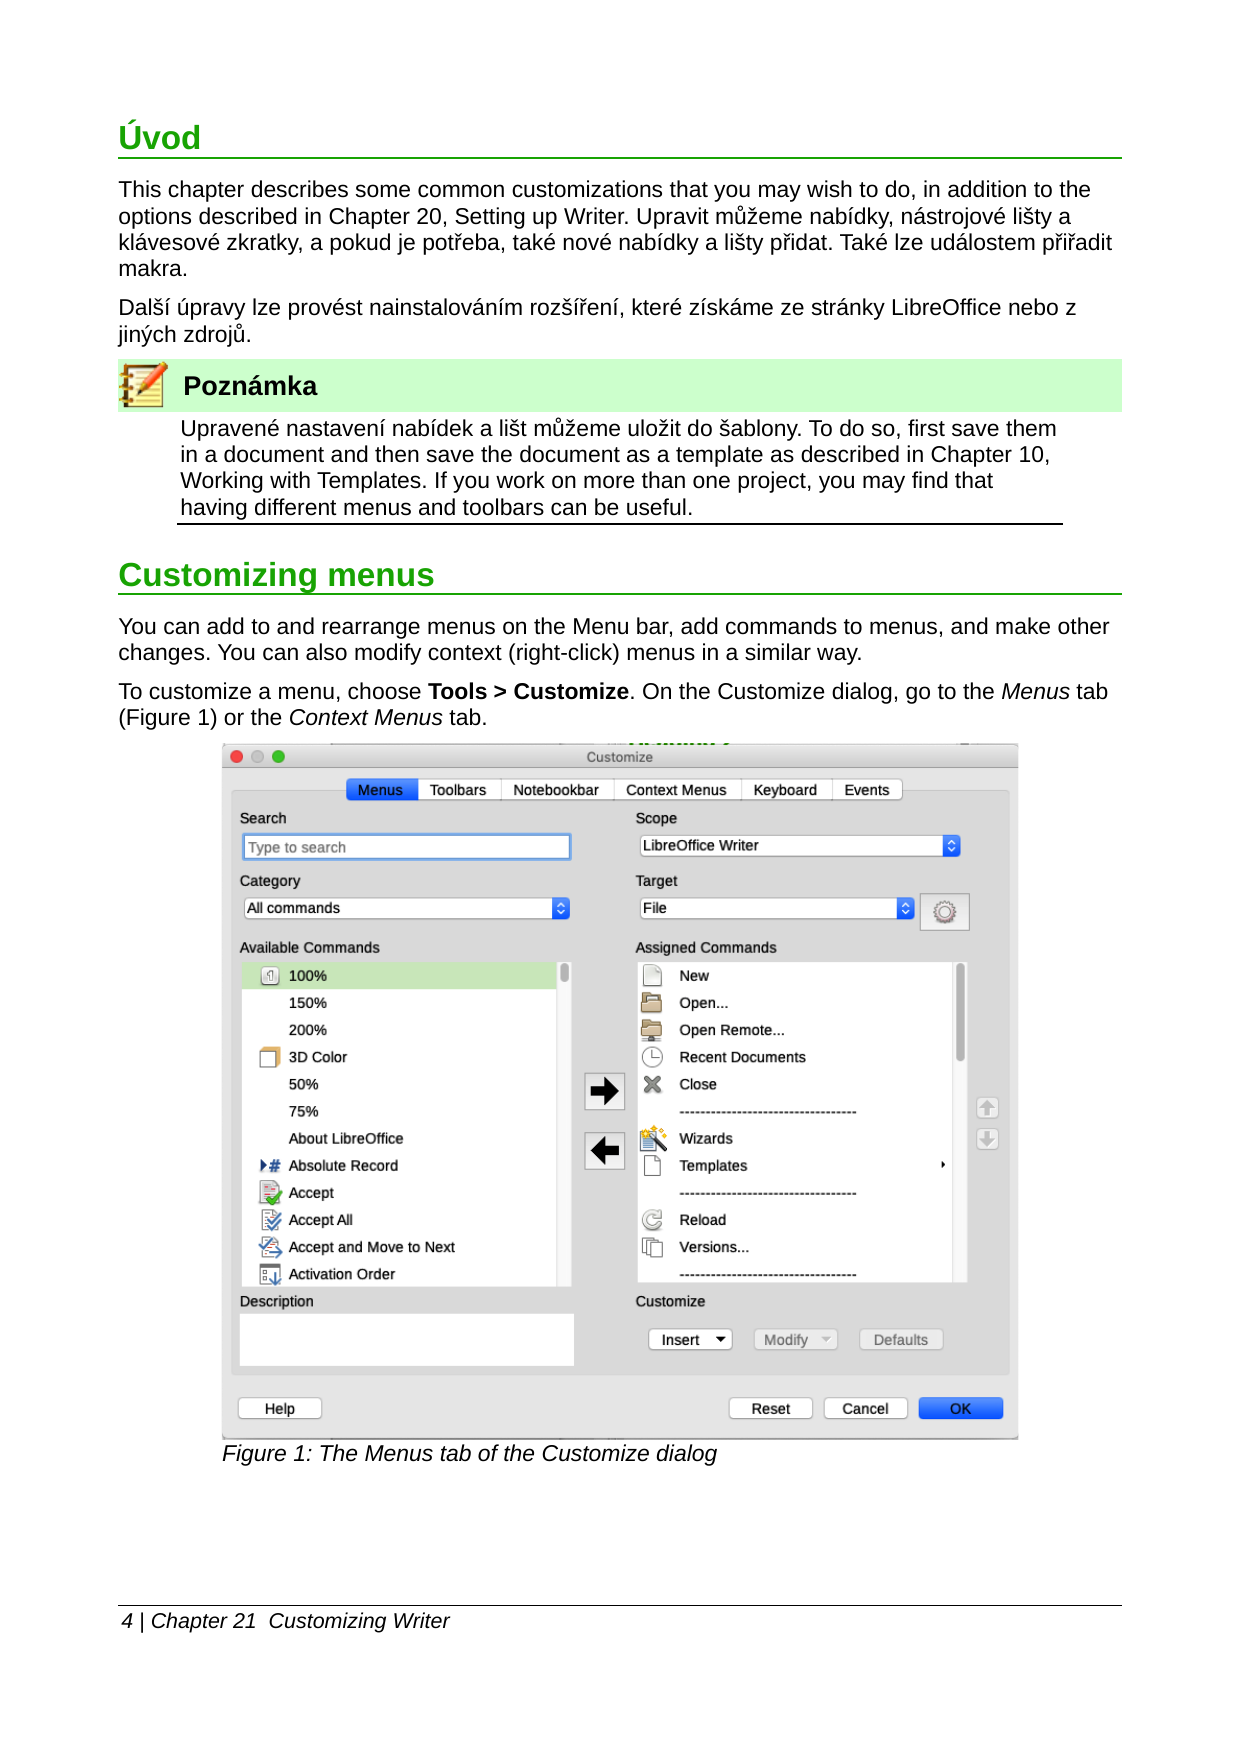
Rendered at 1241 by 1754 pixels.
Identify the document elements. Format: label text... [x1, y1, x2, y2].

picture [119, 360, 170, 411]
text You can add to and rearrange menus on the Menu bar, add commands to menus, and make other changes. You can also modify context (right-click) menus in a similar way. [118, 613, 1122, 666]
text Další úpravy lze provést nainstalováním rozšíření, které získáme ze stránky LibreOffice nebo z jiných zdrojů. [118, 294, 1122, 347]
text This chapter describes some common customizations that you may wish to do, in addition to the options described in Chapter 20, Setting up Writer. Upravit můžeme nabídky, nástrojové lišty a klávesové zkratky, a pokud je potřeba, také nové nabídky a lišty přidat. Také lze událostem přiřadit makra. [118, 176, 1122, 282]
text Figure 1: The Menus tab of the Customize dialog [222, 1440, 1018, 1466]
text To customize a menu, choose Tools > Customize. On the Customize dialog, go to the Menus tab (Figure 1) or the Context Menus tab. [118, 678, 1122, 731]
subtitle Úvod [118, 118, 1122, 157]
subtitle Poznámka [118, 359, 1122, 412]
picture [221, 743, 1019, 1440]
subtitle Customizing menus [118, 554, 1122, 593]
text Upravené nastavení nabídek a lišt můžeme uložit do šablony. To do so, first save them in a document and then save the document as a template as described in Chapter 10, Working with Templates. If you work on more than one project, you may find that having different menus and toolbars can be useful. [177, 412, 1063, 523]
